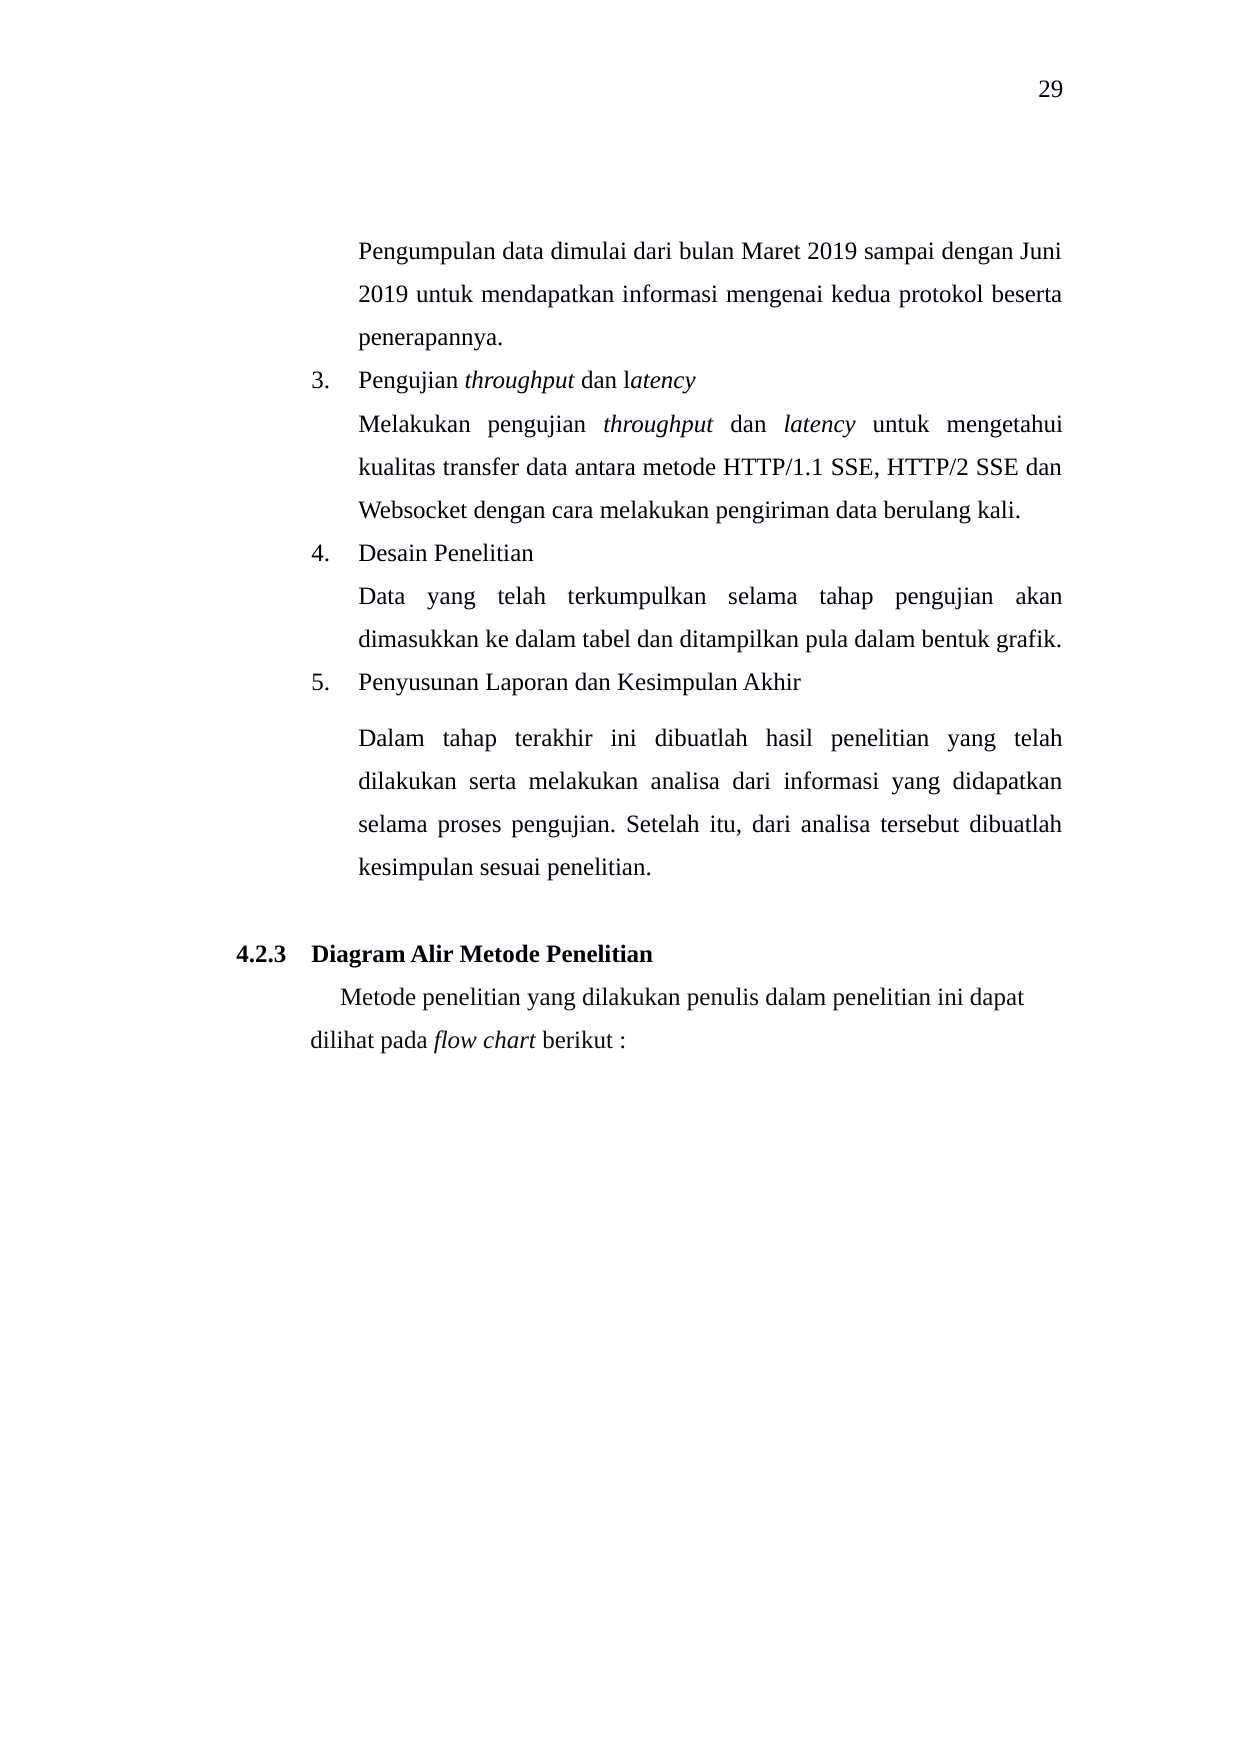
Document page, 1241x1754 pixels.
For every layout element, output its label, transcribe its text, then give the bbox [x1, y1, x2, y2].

text Metode penelitian yang dilakukan penulis dalam penelitian ini dapat dilihat pada flow chart berikut : [310, 982, 1063, 1054]
list Pengujian throughput dan latency [311, 366, 1063, 394]
list Pengumpulan data dimulai dari bulan Maret 2019 sampai dengan Juni 2019 untuk mendapatkan informasi mengenai kedua protokol beserta penerapannya. [321, 236, 1063, 351]
list Dalam tahap terakhir ini dibuatlah hasil penelitian yang telah dilakukan serta melakukan analisa dari informasi yang didapatkan selama proses pengujian. Setelah itu, dari analisa tersebut dibuatlah kesimpulan sesuai penelitian. [321, 723, 1063, 881]
list 4.2.3 Diagram Alir Metode Penelitian [236, 939, 1063, 967]
list Penyusunan Laporan dan Kesimpulan Akhir [311, 667, 1063, 696]
list Data yang telah terkumpulkan selama tahap pengujian akan dimasukkan ke dalam tabel dan ditampilkan pula dalam bentuk grafik. [321, 581, 1063, 653]
list Melakukan pengujian throughput dan latency untuk mengetahui kualitas transfer data antara metode HTTP/1.1 SSE, HTTP/2 SSE dan Websocket dengan cara melakukan pengiriman data berulang kali. [358, 409, 1063, 524]
list Desain Penelitian [311, 538, 1063, 567]
